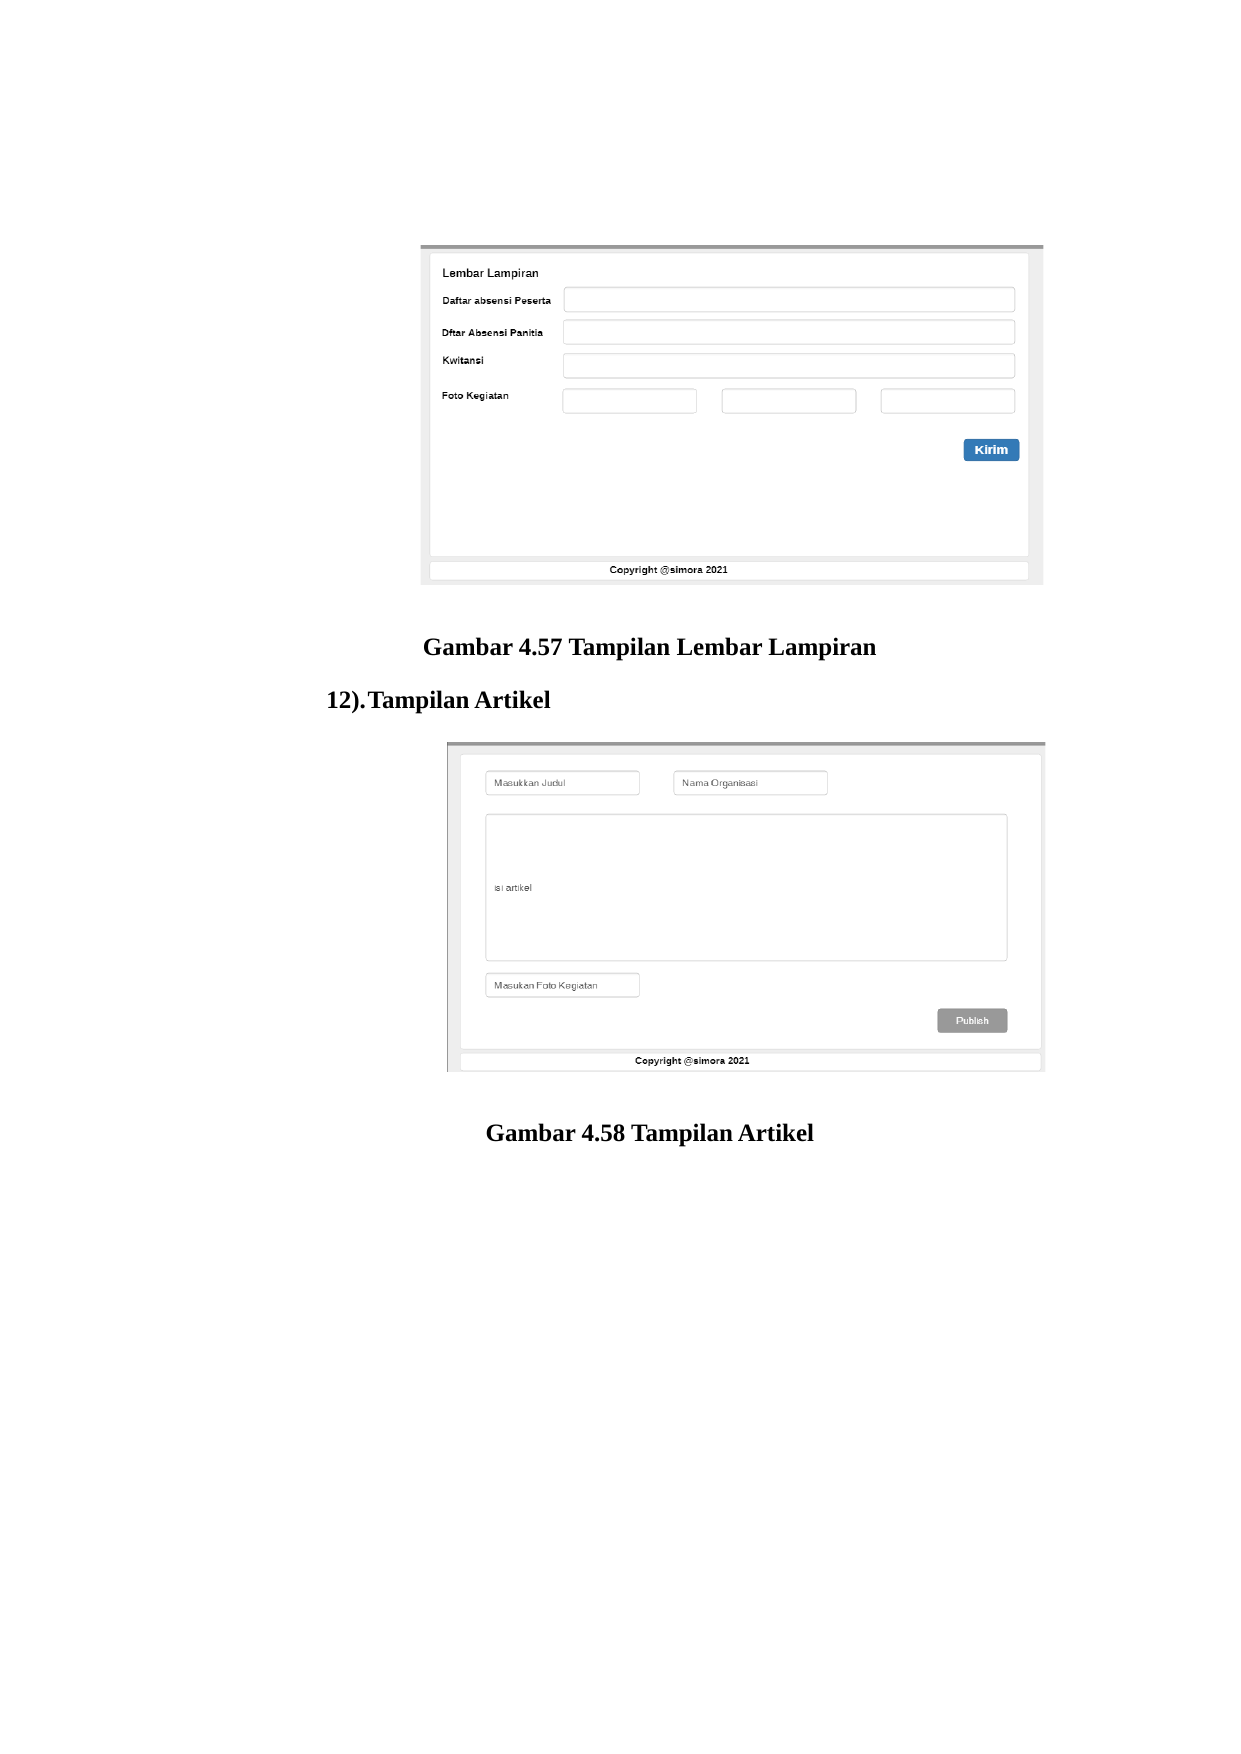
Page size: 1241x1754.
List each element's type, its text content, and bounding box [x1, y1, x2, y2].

table_header [377, 727, 1063, 1106]
table_header [377, 236, 1063, 619]
text Gambar 4.58 Tampilan Artikel [236, 1118, 1063, 1147]
list Tampilan Artikel [326, 686, 1063, 714]
picture [447, 742, 1046, 1072]
text Gambar 4.57 Tampilan Lembar Lampiran [236, 632, 1063, 661]
picture [420, 245, 1044, 585]
